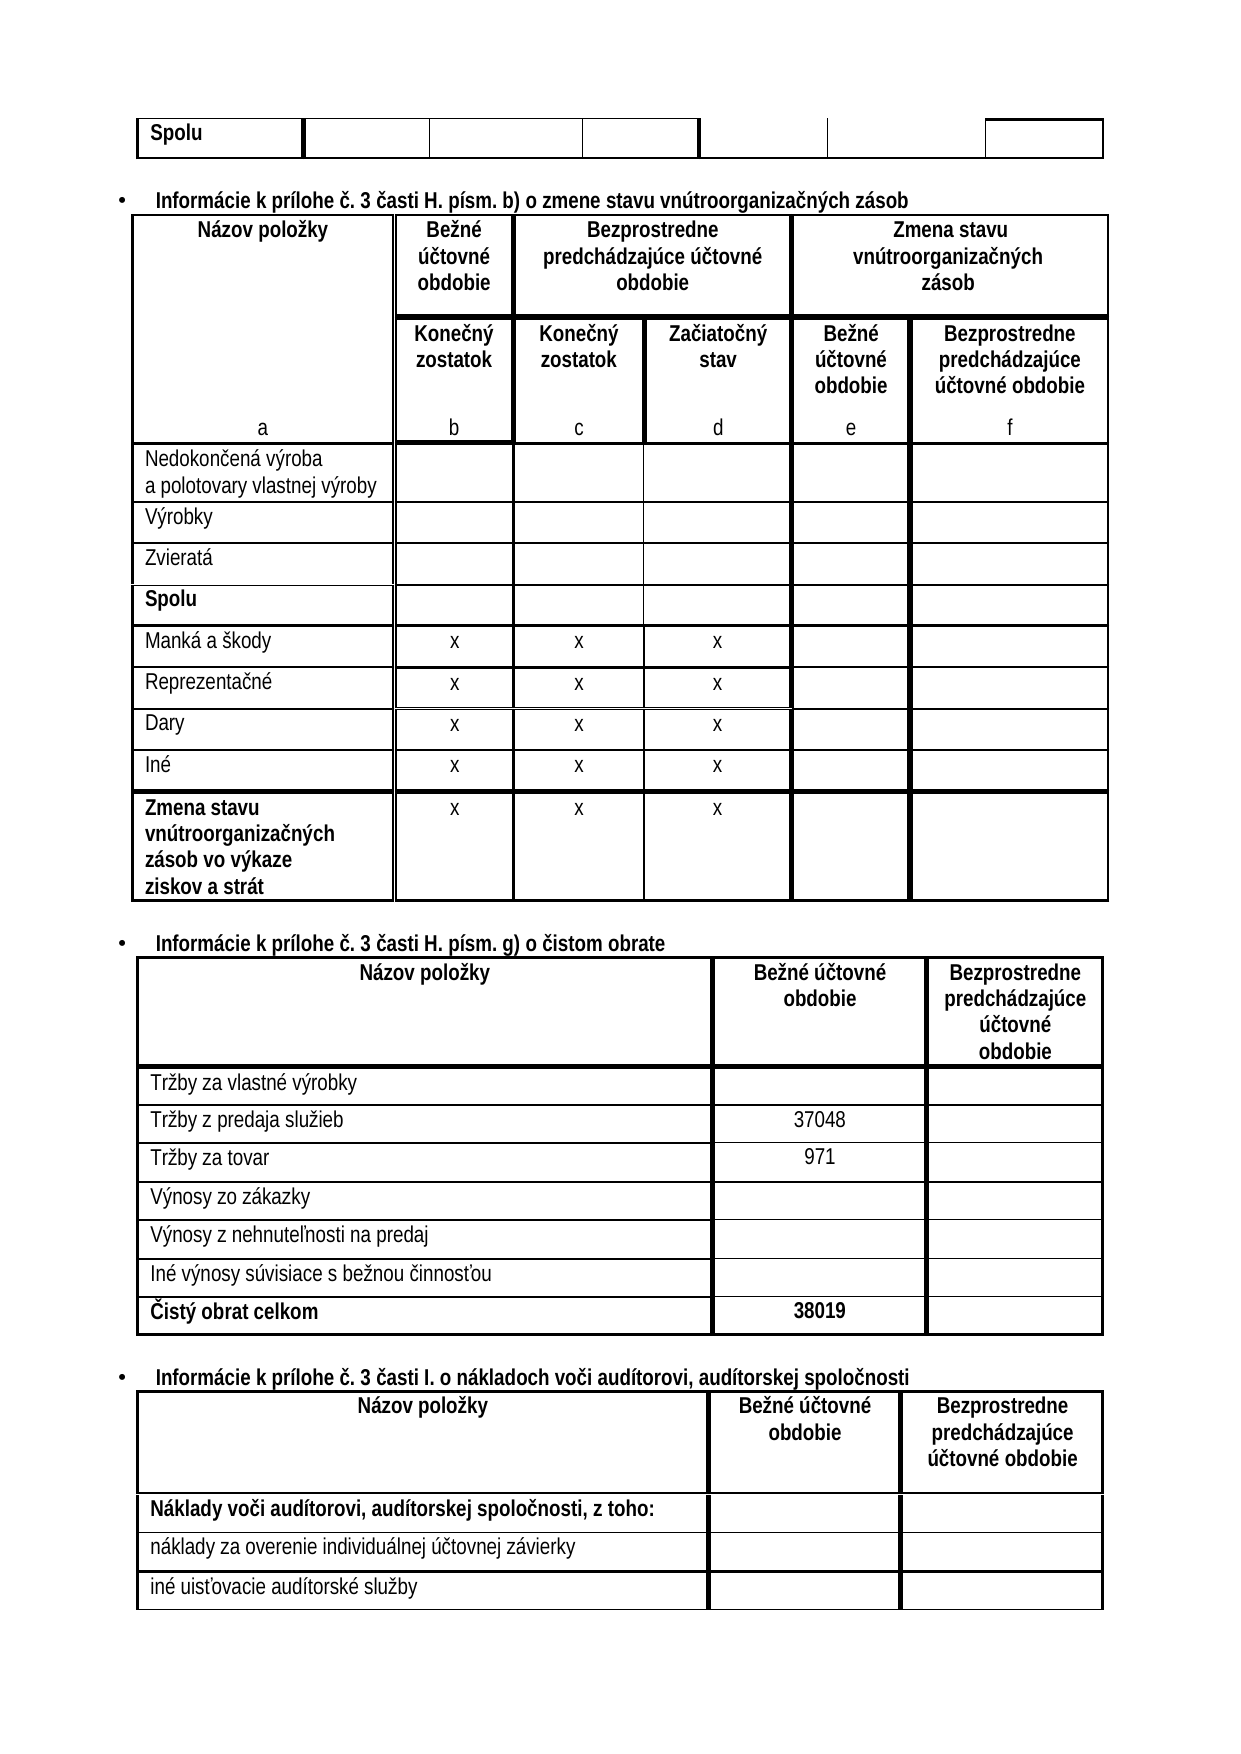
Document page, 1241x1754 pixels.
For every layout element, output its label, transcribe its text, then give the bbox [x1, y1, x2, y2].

table_cell iné uisťovacie audítorské služby [139, 1573, 706, 1609]
table_header Názov položky [139, 959, 710, 1064]
table_cell 971 [715, 1143, 924, 1181]
table_cell 37048 [715, 1106, 924, 1142]
table_cell [913, 794, 1107, 899]
table_cell [828, 118, 985, 157]
table_cell Spolu [134, 586, 392, 624]
table_cell [986, 121, 1102, 157]
table_header Bežné účtovné obdobie [397, 216, 511, 314]
table_cell Náklady voči audítorovi, audítorskej spoločnosti, z toho: [139, 1495, 706, 1532]
table_cell x [515, 751, 643, 789]
table_cell Dary [134, 710, 392, 749]
table_cell d [647, 414, 789, 442]
table_cell x [397, 710, 512, 749]
table_cell Reprezentačné [134, 668, 392, 708]
table_header Bezprostredne predchádzajúce účtovné obdobie [516, 216, 789, 314]
table_cell [794, 751, 907, 789]
table_cell Zvieratá [134, 544, 392, 584]
table_cell x [515, 627, 643, 666]
table_cell [515, 445, 643, 501]
table_cell Výnosy z nehnuteľnosti na predaj [139, 1221, 710, 1258]
table_cell Tržby za tovar [139, 1144, 710, 1181]
table_cell [913, 544, 1107, 584]
table_cell x [515, 794, 643, 899]
table_cell [715, 1069, 924, 1104]
table_cell [515, 503, 643, 542]
table_cell náklady za overenie individuálnej účtovnej závierky [139, 1533, 706, 1570]
table_cell x [397, 794, 512, 899]
table_cell Bezprostredne predchádzajúce účtovné obdobie [913, 320, 1107, 414]
table_cell Začiatočný stav [647, 320, 789, 414]
table_cell x [645, 751, 789, 789]
table_cell Čistý obrat celkom [139, 1298, 710, 1333]
list Informácie k prílohe č. 3 časti H. písm. b) o zmene stavu vnútroorganizačných zásob [118, 187, 1122, 214]
table_cell [794, 586, 907, 624]
table_cell [306, 119, 429, 157]
table_cell [794, 627, 907, 666]
table_cell b [397, 414, 511, 440]
table_cell [929, 1297, 1101, 1333]
table_cell [711, 1495, 898, 1532]
table_cell [397, 586, 512, 624]
table_header Bežné účtovné obdobie [715, 959, 924, 1064]
list Informácie k prílohe č. 3 časti I. o nákladoch voči audítorovi, audítorskej spoločnosti [118, 1363, 1122, 1390]
list Informácie k prílohe č. 3 časti H. písm. g) o čistom obrate [118, 930, 1122, 956]
table_header Bezprostredne predchádzajúce účtovné obdobie [929, 959, 1101, 1064]
table_cell [397, 503, 512, 542]
table_cell [715, 1220, 924, 1258]
table_cell [913, 751, 1107, 789]
table_cell [644, 544, 789, 584]
table_cell Výrobky [134, 503, 392, 542]
table_cell e [794, 414, 907, 442]
table_cell [644, 586, 789, 624]
table_cell [515, 544, 643, 584]
table_cell x [397, 751, 512, 789]
table_header Bezprostredne predchádzajúce účtovné obdobie [903, 1393, 1101, 1492]
table_cell [913, 586, 1107, 624]
table_cell [701, 118, 827, 157]
table_cell [929, 1183, 1101, 1219]
table_cell Konečný zostatok [516, 320, 642, 414]
table_cell [794, 503, 907, 542]
table_cell [794, 544, 907, 584]
table_header Názov položky [139, 1393, 706, 1492]
table_cell [583, 119, 697, 157]
table_cell [929, 1259, 1101, 1296]
table_cell Spolu [139, 119, 301, 157]
table_cell Výnosy zo zákazky [139, 1183, 710, 1219]
table_cell [903, 1495, 1101, 1532]
table_cell [644, 445, 789, 501]
table_cell [711, 1533, 898, 1570]
table_cell [794, 445, 907, 501]
table_cell [913, 445, 1107, 501]
table_cell [903, 1533, 1101, 1570]
table_cell Tržby za vlastné výrobky [139, 1069, 710, 1104]
table_cell x [397, 669, 512, 707]
table_header Bežné účtovné obdobie [711, 1393, 898, 1492]
table_cell [794, 668, 907, 708]
table_cell c [516, 414, 642, 442]
table_cell [397, 445, 512, 501]
table_cell [929, 1220, 1101, 1258]
table_cell [794, 710, 907, 749]
table_cell x [515, 669, 643, 707]
table_cell Manká a škody [134, 627, 392, 666]
table_cell [929, 1143, 1101, 1181]
table_cell [929, 1106, 1101, 1142]
table_cell x [645, 669, 789, 707]
table_cell [430, 119, 582, 157]
table_header Názov položky [134, 216, 392, 414]
table_cell x [645, 627, 789, 666]
table_cell Konečný zostatok [397, 320, 511, 414]
table_cell [715, 1259, 924, 1296]
table_cell 38019 [715, 1297, 924, 1333]
table_cell [644, 503, 789, 542]
table_cell [397, 544, 512, 584]
table_cell Iné výnosy súvisiace s bežnou činnosťou [139, 1260, 710, 1296]
table_cell Tržby z predaja služieb [139, 1106, 710, 1142]
table_cell [903, 1573, 1101, 1609]
table_cell [913, 503, 1107, 542]
table_header Zmena stavu vnútroorganizačných zásob [794, 216, 1107, 314]
table_cell [913, 668, 1107, 708]
table_cell x [645, 794, 789, 899]
table_cell [913, 627, 1107, 666]
table_cell [929, 1069, 1101, 1104]
table_cell Iné [134, 751, 392, 789]
table_cell Nedokončená výroba a polotovary vlastnej výroby [134, 445, 392, 501]
table_cell x [645, 710, 789, 749]
table_cell f [913, 414, 1107, 442]
table_cell [794, 794, 907, 899]
table_cell x [515, 710, 643, 749]
table_cell Bežné účtovné obdobie [794, 320, 907, 414]
table_cell [711, 1573, 898, 1609]
table_cell [715, 1183, 924, 1219]
table_cell [515, 586, 643, 624]
table_cell a [134, 414, 392, 442]
table_cell Zmena stavu vnútroorganizačných zásob vo výkaze ziskov a strát [134, 794, 392, 899]
table_cell [913, 710, 1107, 749]
table_cell x [397, 627, 512, 666]
